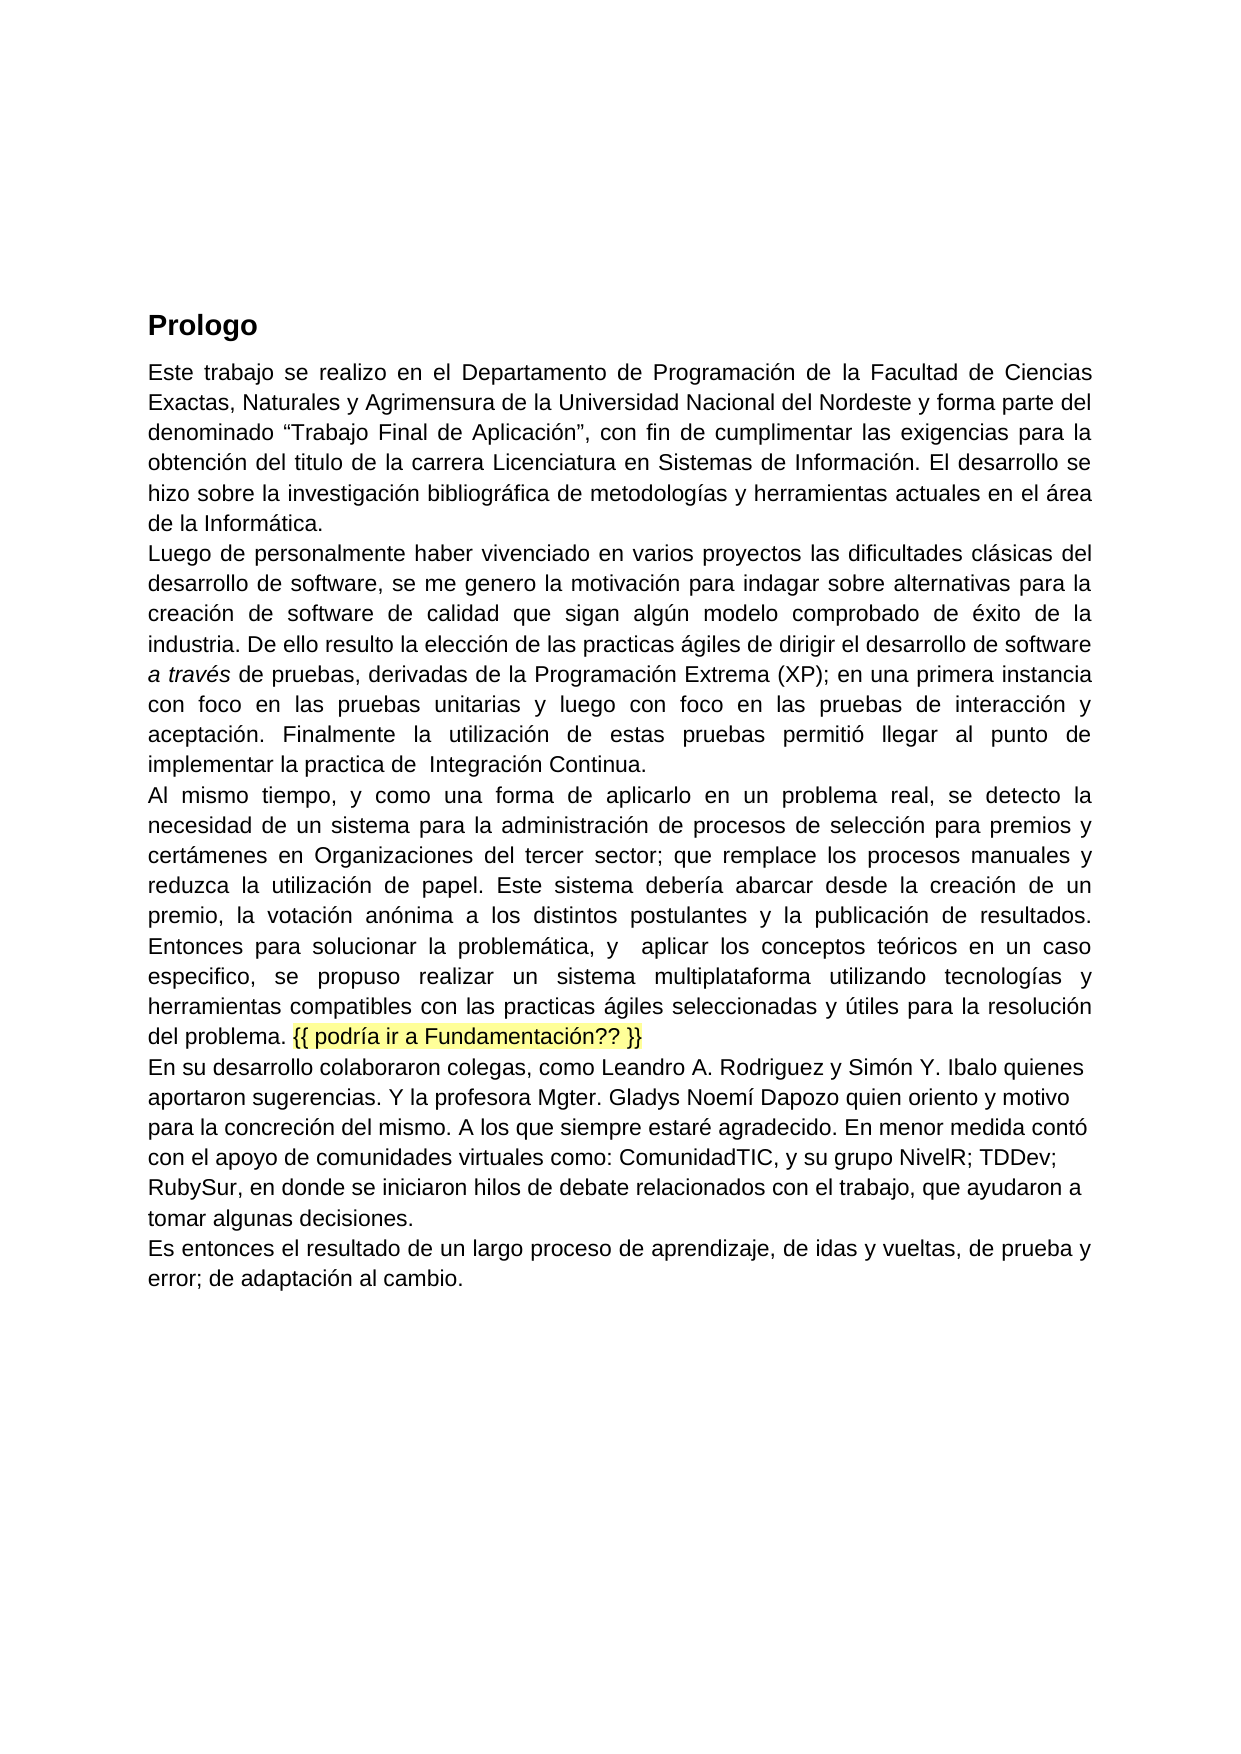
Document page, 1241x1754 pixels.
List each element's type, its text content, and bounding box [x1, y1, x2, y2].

text Al mismo tiempo, y como una forma de aplicarlo en un problema real, se detecto la necesidad de un sistema para la administración de procesos de selección para premios y certámenes en Organizaciones del tercer sector; que remplace los procesos manuales y reduzca la utilización de papel. Este sistema debería abarcar desde la creación de un premio, la votación anónima a los distintos postulantes y la publicación de resultados. Entonces para solucionar la problemática, y aplicar los conceptos teóricos en un caso especifico, se propuso realizar un sistema multiplataforma utilizando tecnologías y herramientas compatibles con las practicas ágiles seleccionadas y útiles para la resolución del problema. {{ podría ir a Fundamentación?? }} [148, 782, 1093, 1049]
text Luego de personalmente haber vivenciado en varios proyectos las dificultades clásicas del desarrollo de software, se me genero la motivación para indagar sobre alternativas para la creación de software de calidad que sigan algún modelo comprobado de éxito de la industria. De ello resulto la elección de las practicas ágiles de dirigir el desarrollo de software a través de pruebas, derivadas de la Programación Extrema (XP); en una primera instancia con foco en las pruebas unitarias y luego con foco en las pruebas de interacción y aceptación. Finalmente la utilización de estas pruebas permitió llegar al punto de implementar la practica de Integración Continua. [148, 540, 1093, 778]
text En su desarrollo colaboraron colegas, como Leandro A. Rodriguez y Simón Y. Ibalo quienes aportaron sugerencias. Y la profesora Mgter. Gladys Noemí Dapozo quien oriento y motivo para la concreción del mismo. A los que siempre estaré agradecido. En menor medida contó con el apoyo de comunidades virtuales como: ComunidadTIC, y su grupo NivelR; TDDev; RubySur, en donde se iniciaron hilos de debate relacionados con el trabajo, que ayudaron a tomar algunas decisiones. [148, 1053, 1093, 1231]
text Es entonces el resultado de un largo proceso de aprendizaje, de idas y vueltas, de prueba y error; de adaptación al cambio. [148, 1235, 1093, 1291]
text Este trabajo se realizo en el Departamento de Programación de la Facultad de Ciencias Exactas, Naturales y Agrimensura de la Universidad Nacional del Nordeste y forma parte del denominado “Trabajo Final de Aplicación”, con fin de cumplimentar las exigencias para la obtención del titulo de la carrera Licenciatura en Sistemas de Información. El desarrollo se hizo sobre la investigación bibliográfica de metodologías y herramientas actuales en el área de la Informática. [148, 359, 1093, 536]
text Prologo [148, 308, 1093, 342]
